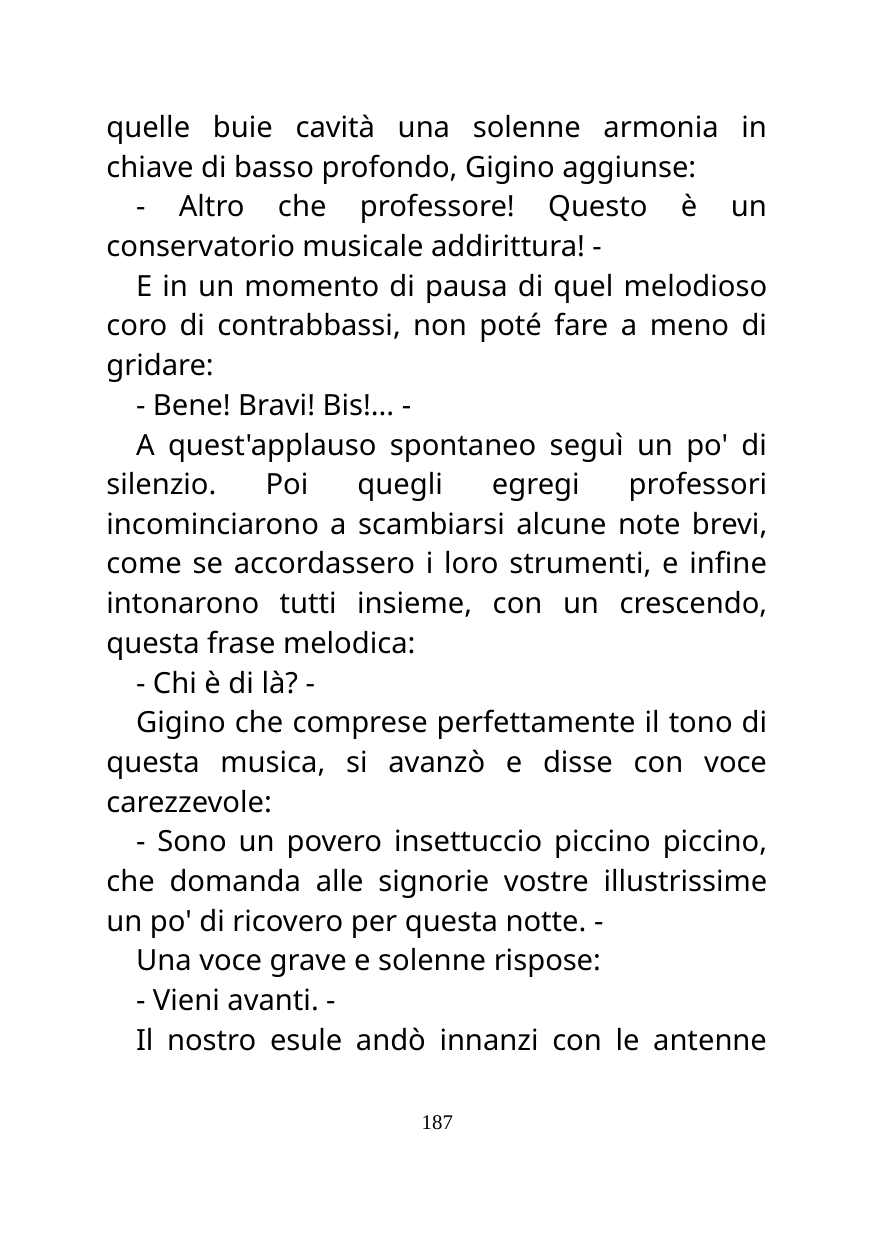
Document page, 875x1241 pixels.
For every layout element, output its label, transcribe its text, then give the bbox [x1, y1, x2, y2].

text A quest'applauso spontaneo seguì un po' di silenzio. Poi quegli egregi professori incominciarono a scambiarsi alcune note brevi, come se accordassero i loro strumenti, e infine intonarono tutti insieme, con un crescendo, questa frase melodica: [106, 424, 768, 662]
text Una voce grave e solenne rispose: [106, 940, 768, 979]
text Il nostro esule andò innanzi con le antenne [106, 1019, 768, 1059]
text Gigino che comprese perfettamente il tono di questa musica, si avanzò e disse con voce carezzevole: [106, 702, 768, 821]
text quelle buie cavità una solenne armonia in chiave di basso profondo, Gigino aggiunse: [106, 106, 768, 186]
text - Altro che professore! Questo è un conservatorio musicale addirittura! - [106, 186, 768, 265]
text - Sono un povero insettuccio piccino piccino, che domanda alle signorie vostre illustrissime un po' di ricovero per questa notte. - [106, 821, 768, 940]
text - Chi è di là? - [106, 662, 768, 702]
text - Bene! Bravi! Bis!... - [106, 384, 768, 424]
text - Vieni avanti. - [106, 979, 768, 1019]
text E in un momento di pausa di quel melodioso coro di contrabbassi, non poté fare a meno di gridare: [106, 265, 768, 384]
